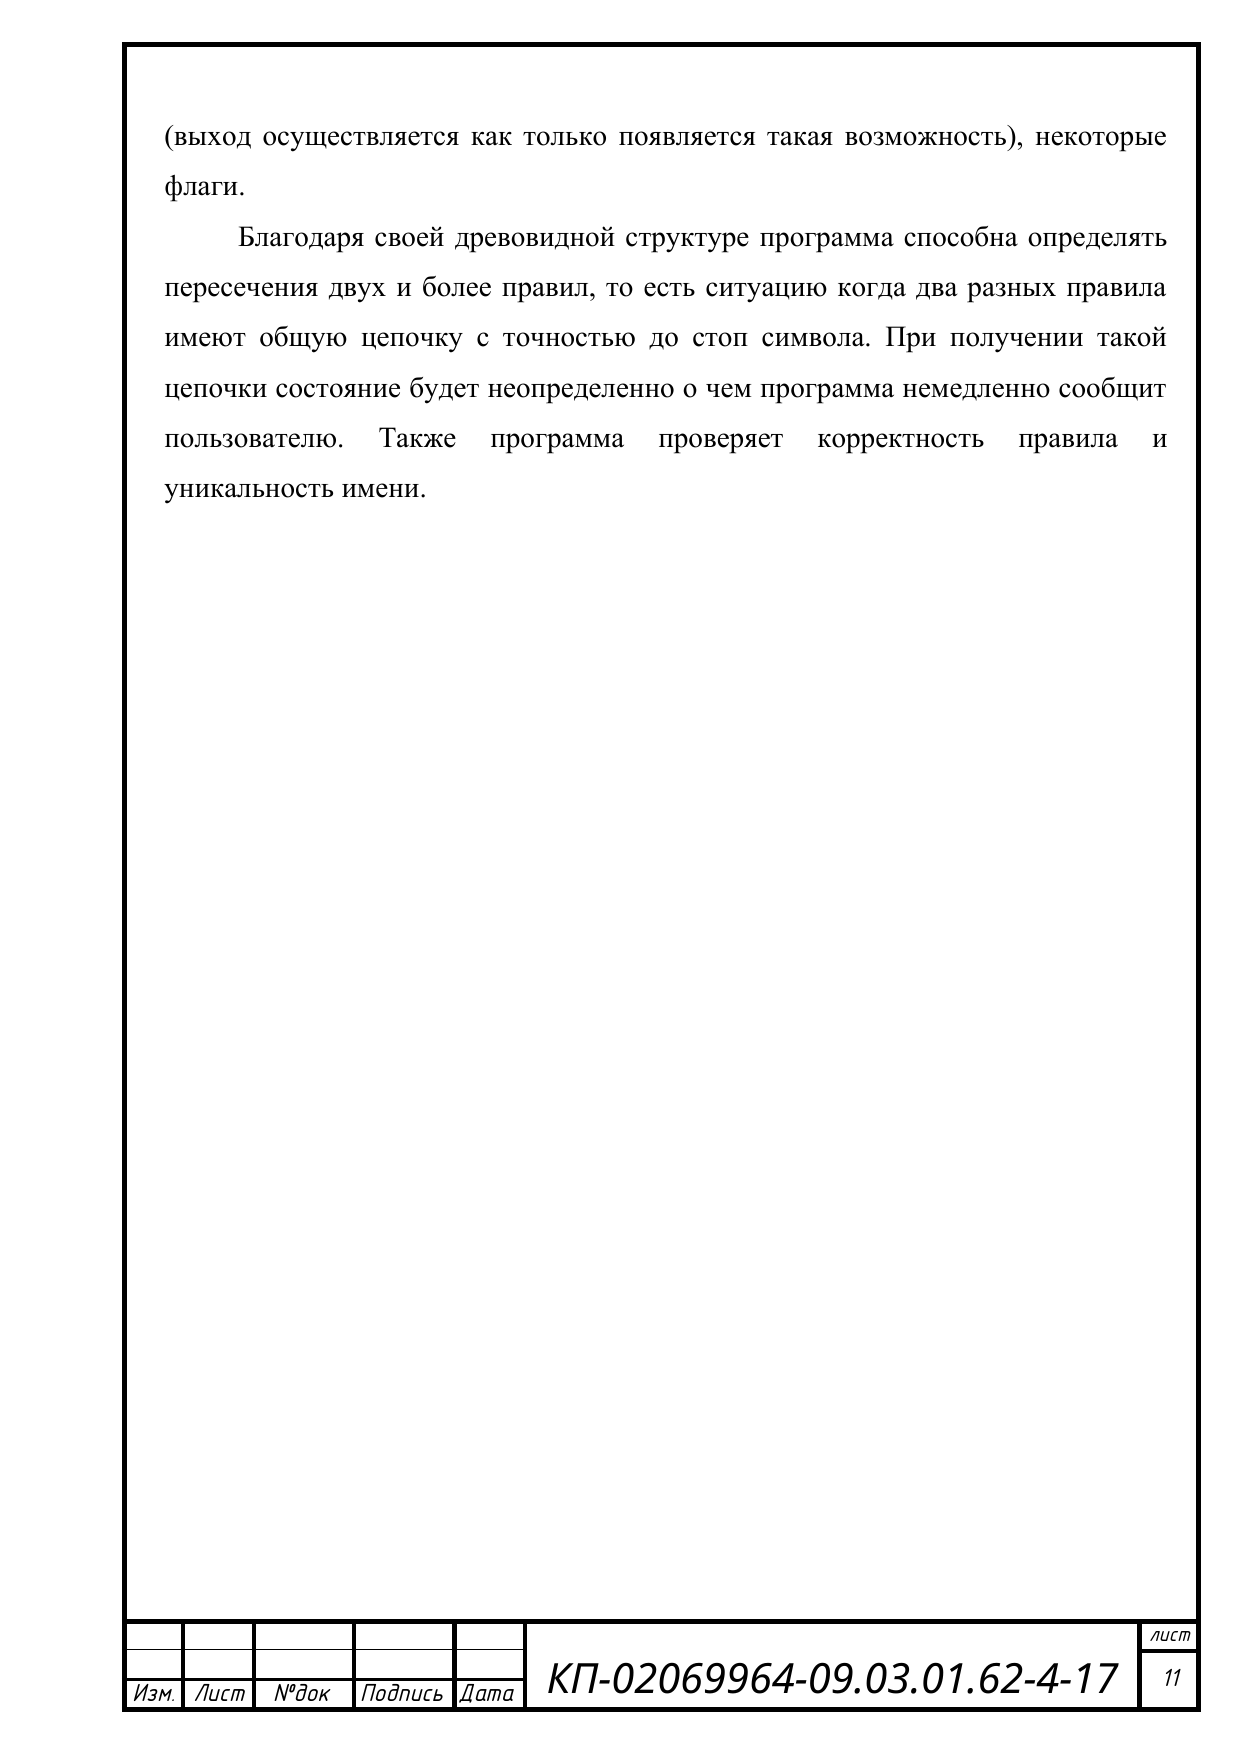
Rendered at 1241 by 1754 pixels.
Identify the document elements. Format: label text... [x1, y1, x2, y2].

text (выход осуществляется как только появляется такая возможность), некоторые флаги. [164, 118, 1168, 202]
text Благодаря своей древовидной структуре программа способна определять пересечения двух и более правил, то есть ситуацию когда два разных правила имеют общую цепочку с точностью до стоп символа. При получении такой цепочки состояние будет неопределенно о чем программа немедленно сообщит пользователю. Также программа проверяет корректность правила и уникальность имени. [164, 219, 1168, 504]
